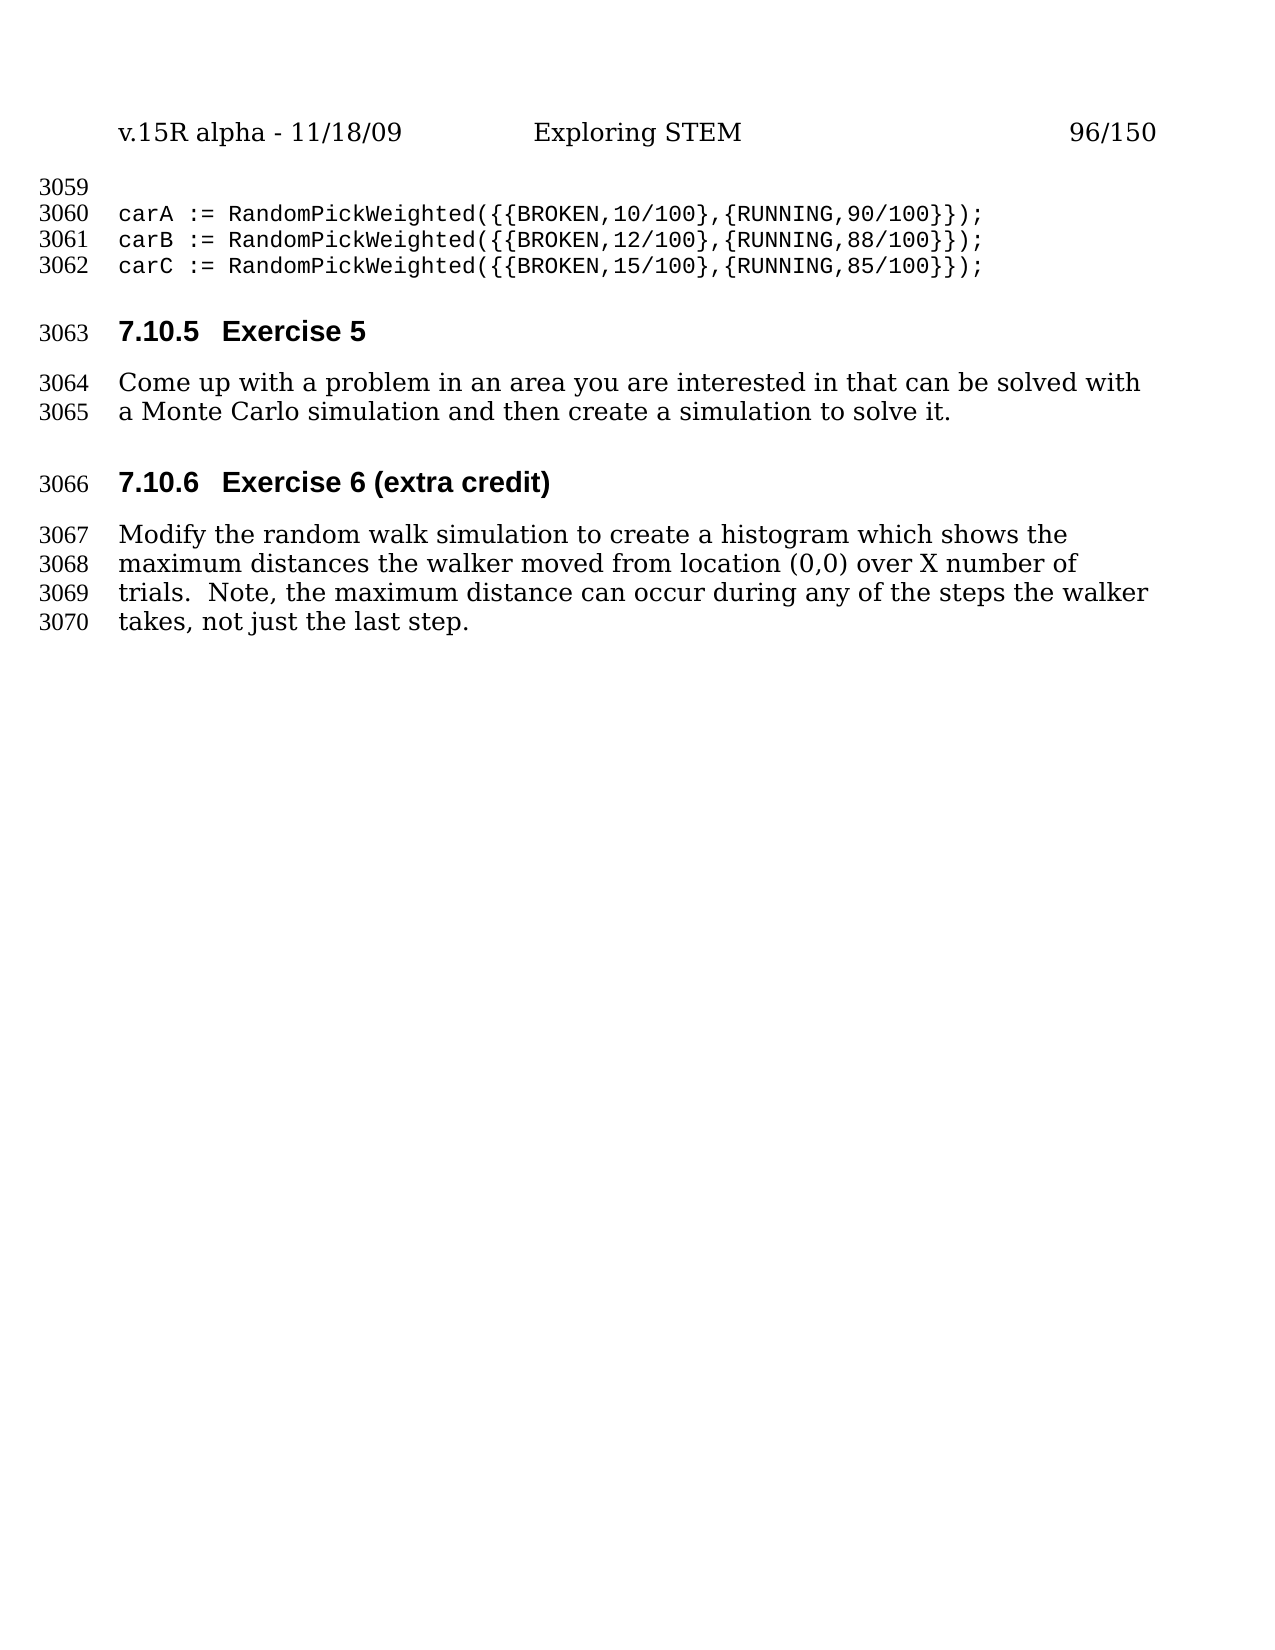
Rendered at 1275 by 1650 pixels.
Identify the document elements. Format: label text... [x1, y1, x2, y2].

text carC := RandomPickWeighted({{BROKEN,15/100},{RUNNING,85/100}}); [118, 254, 1157, 281]
text Modify the random walk simulation to create a histogram which shows the maximum distances the walker moved from location (0,0) over X number of trials. Note, the maximum distance can occur during any of the steps the walker takes, not just the last step. [118, 520, 1157, 637]
subtitle Exercise 6 (extra credit) [118, 465, 1157, 499]
text Come up with a problem in an area you are interested in that can be solved with a Monte Carlo simulation and then create a simulation to solve it. [118, 368, 1157, 426]
text carA := RandomPickWeighted({{BROKEN,10/100},{RUNNING,90/100}}); [118, 203, 1157, 229]
text carB := RandomPickWeighted({{BROKEN,12/100},{RUNNING,88/100}}); [118, 229, 1157, 254]
subtitle Exercise 5 [118, 313, 1157, 347]
